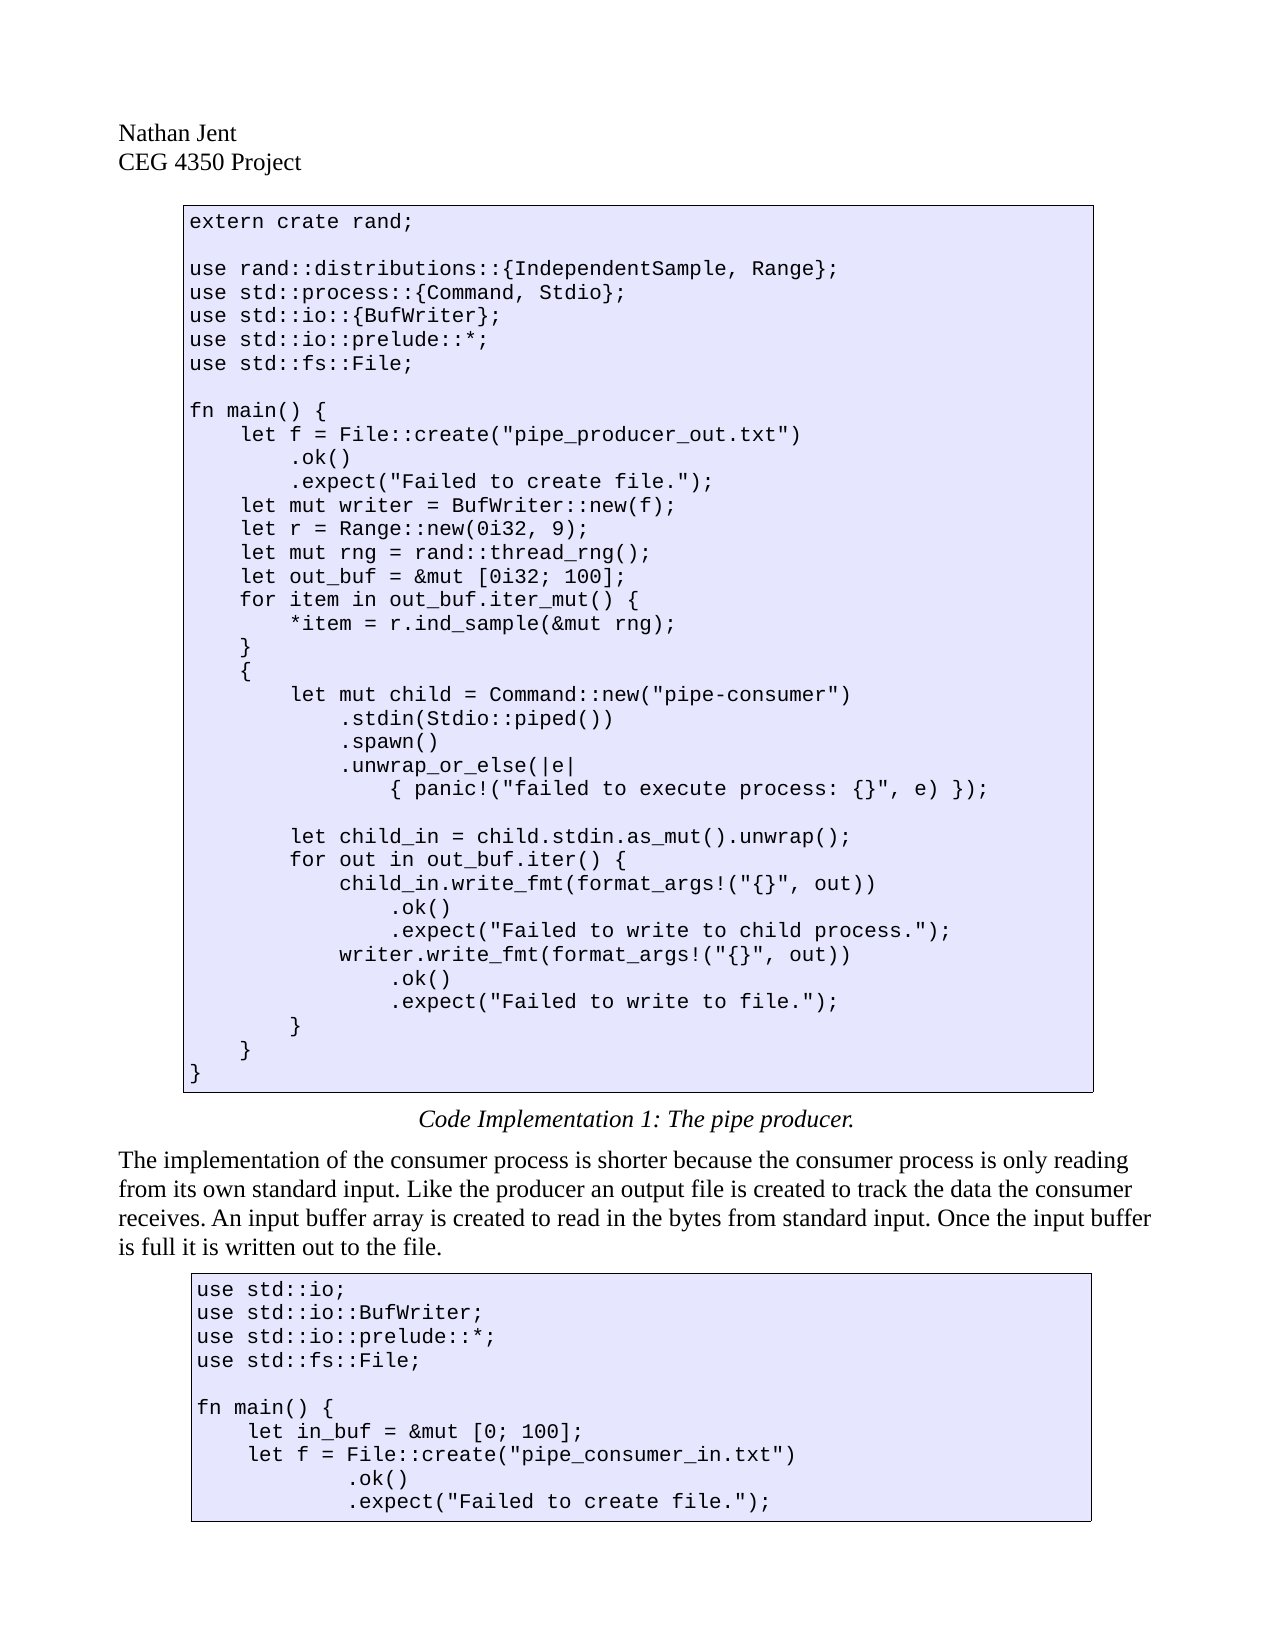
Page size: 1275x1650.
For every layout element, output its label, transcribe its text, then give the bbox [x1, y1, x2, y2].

table_header extern crate rand; use rand::distributions::{IndependentSample, Range}; use std::process::{Command, Stdio}; use std::io::{BufWriter}; use std::io::prelude::*; use std::fs::File; fn main() { let f = File::create("pipe_producer_out.txt") .ok() .expect("Failed to create file."); let mut writer = BufWriter::new(f); let r = Range::new(0i32, 9); let mut rng = rand::thread_rng(); let out_buf = &mut [0i32; 100]; for item in out_buf.iter_mut() { *item = r.ind_sample(&mut rng); } { let mut child = Command::new("pipe-consumer") .stdin(Stdio::piped()) .spawn() .unwrap_or_else(|e| { panic!("failed to execute process: {}", e) }); let child_in = child.stdin.as_mut().unwrap(); for out in out_buf.iter() { child_in.write_fmt(format_args!("{}", out)) .ok() .expect("Failed to write to child process."); writer.write_fmt(format_args!("{}", out)) .ok() .expect("Failed to write to file."); } } } [184, 206, 1093, 1092]
table_header use std::io; use std::io::BufWriter; use std::io::prelude::*; use std::fs::File; fn main() { let in_buf = &mut [0; 100]; let f = File::create("pipe_consumer_in.txt") .ok() .expect("Failed to create file."); [192, 1274, 1091, 1521]
text Code Implementation 1: The pipe producer. [118, 1104, 1157, 1133]
text The implementation of the consumer process is shorter because the consumer process is only reading from its own standard input. Like the producer an output file is created to track the data the consumer receives. An input buffer array is created to read in the bytes from standard input. Once the input buffer is full it is written out to the file. [118, 1145, 1157, 1260]
